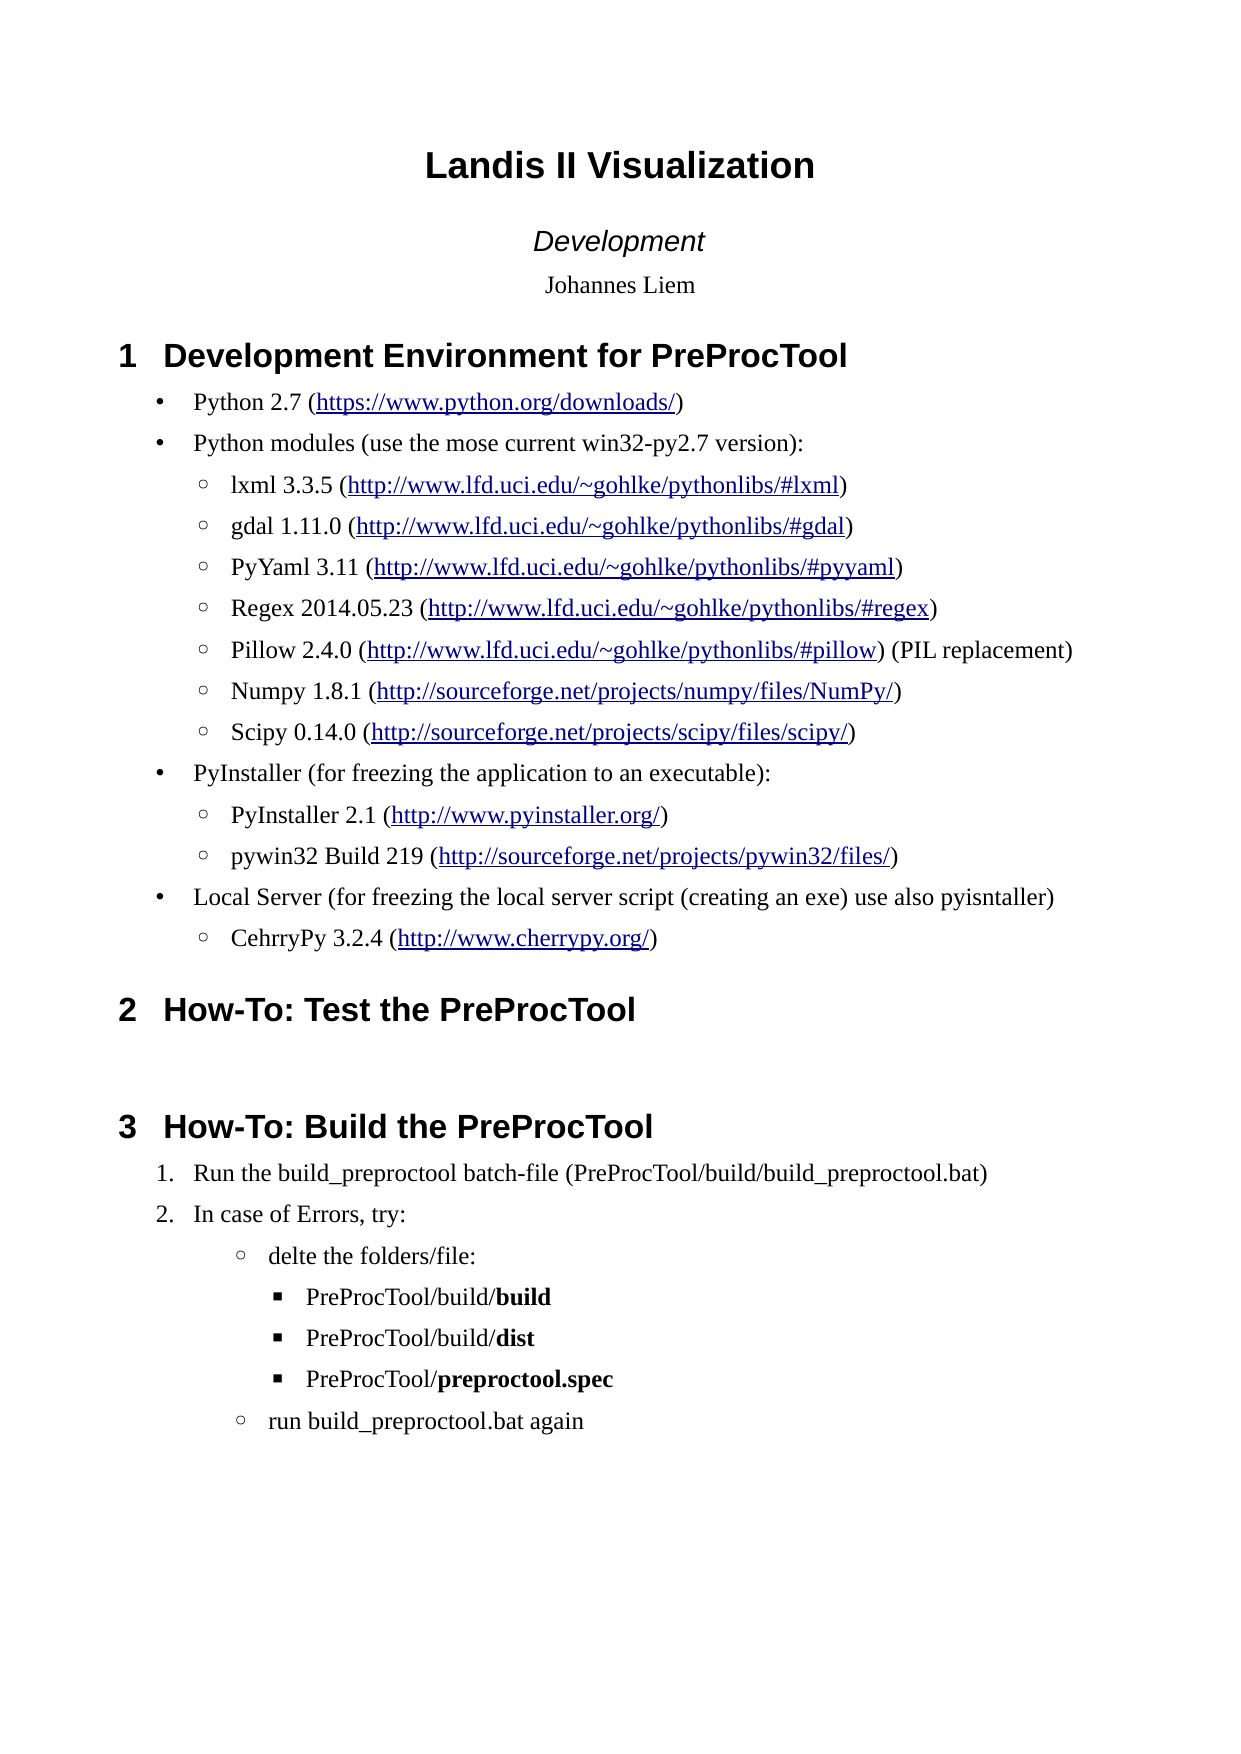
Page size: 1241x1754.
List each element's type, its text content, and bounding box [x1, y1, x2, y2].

list Scipy 0.14.0 (http://sourceforge.net/projects/scipy/files/scipy/) [193, 717, 1122, 746]
title Landis II Visualization [118, 143, 1122, 186]
list PreProcTool/build/dist [268, 1323, 1122, 1352]
list Pillow 2.4.0 (http://www.lfd.uci.edu/~gohlke/pythonlibs/#pillow) (PIL replacement) [193, 635, 1122, 663]
list PyYaml 3.11 (http://www.lfd.uci.edu/~gohlke/pythonlibs/#pyyaml) [193, 552, 1122, 581]
list Numpy 1.8.1 (http://sourceforge.net/projects/numpy/files/NumPy/) [193, 676, 1122, 705]
list Python 2.7 (https://www.python.org/downloads/) [156, 387, 1122, 416]
list PreProcTool/preproctool.spec [268, 1364, 1122, 1393]
subtitle Development [118, 224, 1122, 257]
subtitle Development Environment for PreProcTool [118, 336, 1122, 375]
list pywin32 Build 219 (http://sourceforge.net/projects/pywin32/files/) [193, 841, 1122, 870]
list PreProcTool/build/build [268, 1282, 1122, 1311]
list Python modules (use the mose current win32-py2.7 version): [156, 428, 1122, 457]
list run build_preproctool.bat again [231, 1406, 1122, 1434]
list Local Server (for freezing the local server script (creating an exe) use also pyisntaller) [156, 882, 1122, 911]
list PyInstaller 2.1 (http://www.pyinstaller.org/) [193, 800, 1122, 828]
list delte the folders/file: [231, 1241, 1122, 1269]
list Regex 2014.05.23 (http://www.lfd.uci.edu/~gohlke/pythonlibs/#regex) [193, 593, 1122, 622]
list In case of Errors, try: [156, 1199, 1122, 1228]
list gdal 1.11.0 (http://www.lfd.uci.edu/~gohlke/pythonlibs/#gdal) [193, 511, 1122, 540]
list lxml 3.3.5 (http://www.lfd.uci.edu/~gohlke/pythonlibs/#lxml) [193, 470, 1122, 498]
list CehrryPy 3.2.4 (http://www.cherrypy.org/) [193, 923, 1122, 952]
subtitle How-To: Build the PreProcTool [118, 1107, 1122, 1146]
text Johannes Liem [118, 270, 1122, 298]
subtitle How-To: Test the PreProcTool [118, 990, 1122, 1028]
list PyInstaller (for freezing the application to an executable): [156, 758, 1122, 787]
list Run the build_preproctool batch-file (PreProcTool/build/build_preproctool.bat) [156, 1158, 1122, 1187]
